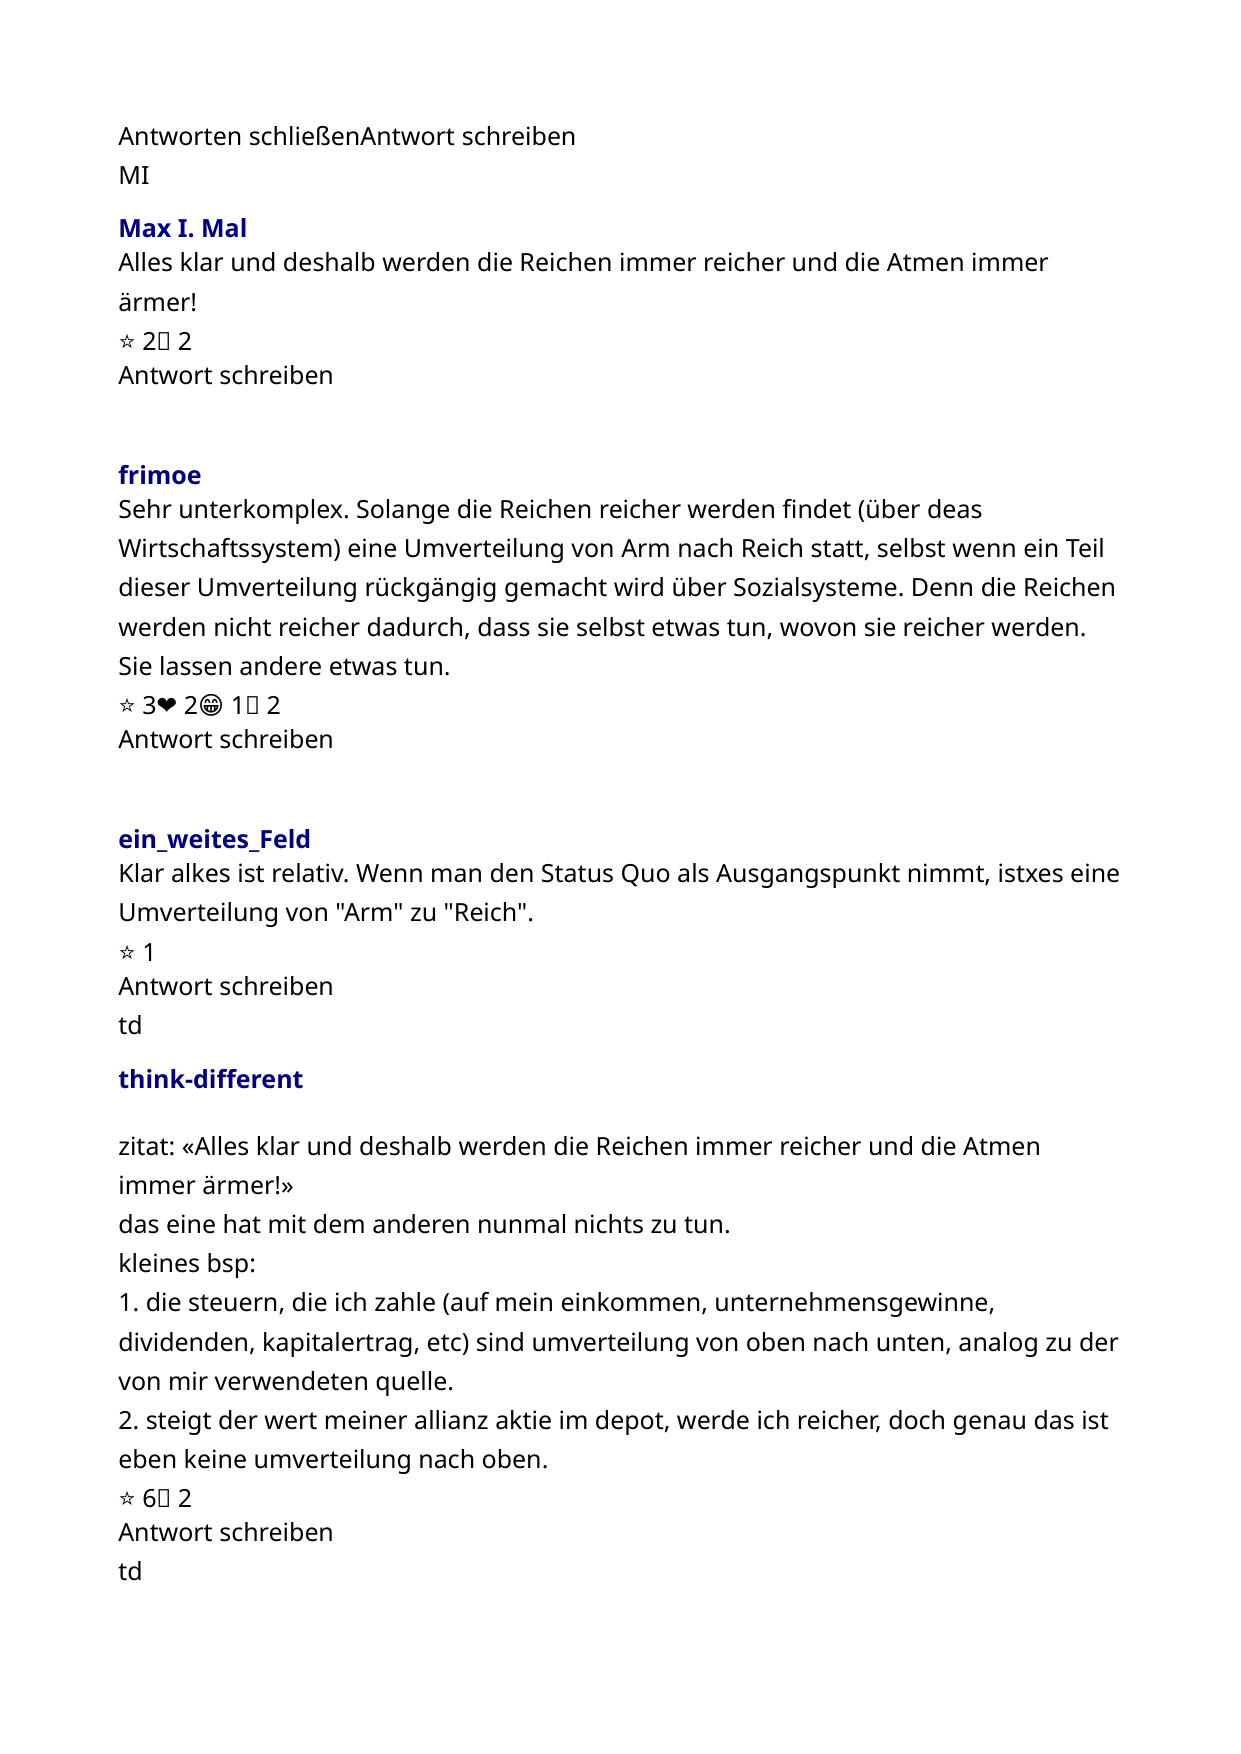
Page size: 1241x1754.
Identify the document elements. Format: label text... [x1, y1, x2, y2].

text MI [118, 157, 1122, 191]
text das eine hat mit dem anderen nunmal nichts zu tun. [118, 1207, 1122, 1241]
text ⭐️ 6🤨 2 [118, 1481, 1122, 1515]
text Sehr unterkomplex. Solange die Reichen reicher werden findet (über deas Wirtschaftssystem) eine Umverteilung von Arm nach Reich statt, selbst wenn ein Teil dieser Umverteilung rückgängig gemacht wird über Sozialsysteme. Denn die Reichen werden nicht reicher dadurch, dass sie selbst etwas tun, wovon sie reicher werden. Sie lassen andere etwas tun. [118, 492, 1122, 682]
subtitle Max I. Mal [118, 211, 1122, 245]
text Klar alkes ist relativ. Wenn man den Status Quo als Ausgangspunkt nimmt, istxes eine Umverteilung von "Arm" zu "Reich". [118, 856, 1122, 929]
subtitle ein_weites_Feld [118, 822, 1122, 856]
text Antworten schließenAntwort schreiben [118, 118, 1122, 152]
text ⭐️ 1 [118, 934, 1122, 968]
text td [118, 1007, 1122, 1042]
text zitat: «Alles klar und deshalb werden die Reichen immer reicher und die Atmen immer ärmer!» [118, 1128, 1122, 1202]
text Alles klar und deshalb werden die Reichen immer reicher und die Atmen immer ärmer! [118, 245, 1122, 318]
text kleines bsp: 1. die steuern, die ich zahle (auf mein einkommen, unternehmensgewinne, dividenden, kapitalertrag, etc) sind umverteilung von oben nach unten, analog zu der von mir verwendeten quelle. 2. steigt der wert meiner allianz aktie im depot, werde ich reicher, doch genau das ist eben keine umverteilung nach oben. [118, 1246, 1122, 1476]
text Antwort schreiben [118, 1515, 1122, 1549]
text Antwort schreiben [118, 357, 1122, 392]
subtitle think-different [118, 1061, 1122, 1095]
text ⭐️ 2🤨 2 [118, 323, 1122, 357]
subtitle frimoe [118, 458, 1122, 492]
text td [118, 1554, 1122, 1588]
text Antwort schreiben [118, 968, 1122, 1002]
text ⭐️ 3❤️ 2😁 1🤨 2 [118, 688, 1122, 722]
text Antwort schreiben [118, 722, 1122, 756]
